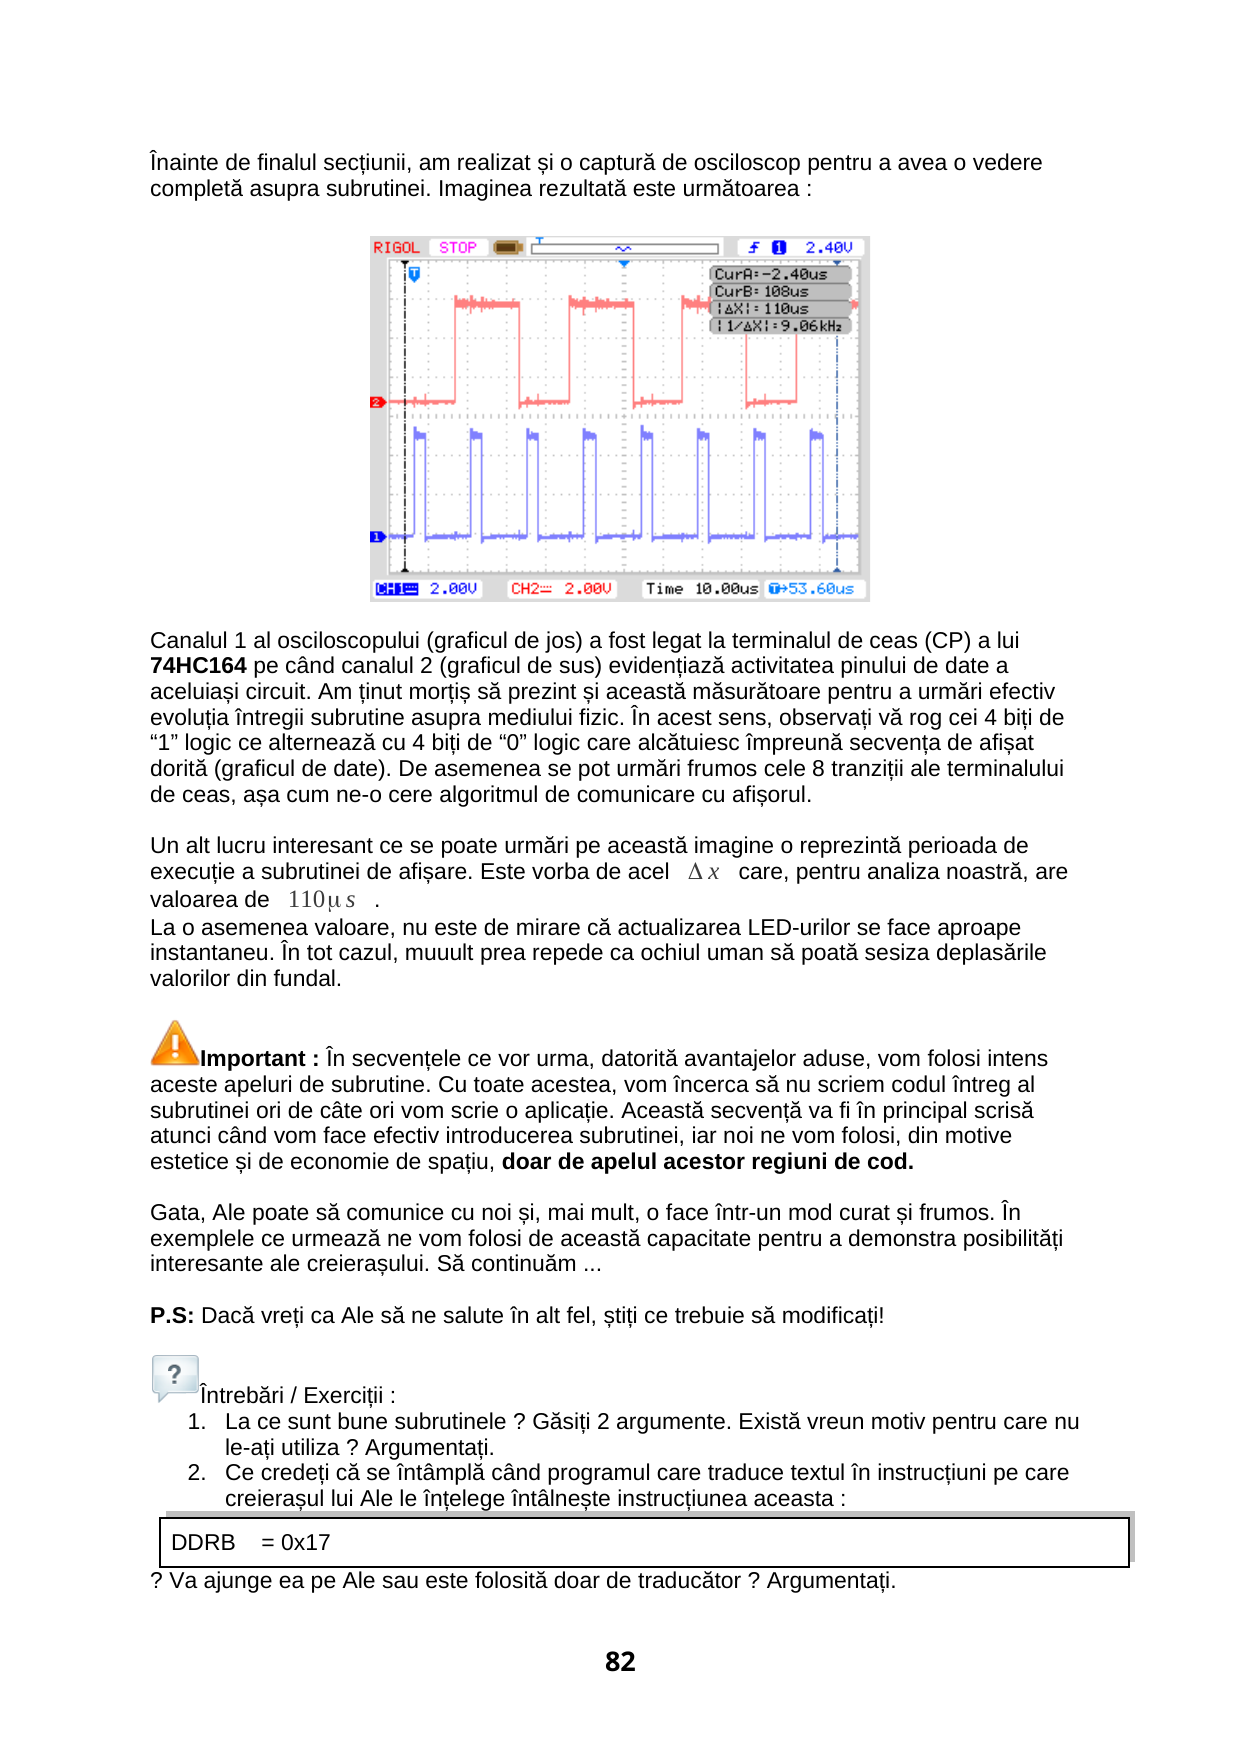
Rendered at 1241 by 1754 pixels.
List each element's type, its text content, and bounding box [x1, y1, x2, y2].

table_header DDRB = 0x17 [161, 1519, 1128, 1566]
picture [150, 1353, 200, 1404]
text Întrebări / Exerciții : [150, 1379, 1091, 1408]
text Canalul 1 al osciloscopului (graficul de jos) a fost legat la terminalul de ceas (CP) a lui 74HC164 pe când canalul 2 (graficul de sus) evidențiază activitatea pinului de date a aceluiași circuit. Am ținut morțiș să prezint și această măsurătoare pentru a urmări efectiv evoluția întregii subrutine asupra mediului fizic. În acest sens, observați vă rog cei 4 biți de “1” logic ce alternează cu 4 biți de “0” logic care alcătuiesc împreună secvența de afișat dorită (graficul de date). De asemenea se pot urmări frumos cele 8 tranziții ale terminalului de ceas, așa cum ne-o cere algoritmul de comunicare cu afișorul. [150, 627, 1091, 807]
text Un alt lucru interesant ce se poate urmări pe această imagine o reprezintă perioada de execuție a subrutinei de afișare. Este vorba de acelcare, pentru analiza noastră, are valoarea de. [150, 832, 1091, 914]
text Gata, Ale poate să comunice cu noi și, mai mult, o face într-un mod curat și frumos. În exemplele ce urmează ne vom folosi de această capacitate pentru a demonstra posibilități interesante ale creierașului. Să continuăm ... [150, 1200, 1091, 1277]
list Ce credeți că se întâmplă când programul care traduce textul în instrucțiuni pe care creierașul lui Ale le înțelege întâlnește instrucțiunea aceasta : [187, 1460, 1091, 1511]
text ? Va ajunge ea pe Ale sau este folosită doar de traducător ? Argumentați. [150, 1568, 1091, 1593]
picture [370, 236, 871, 602]
text Înainte de finalul secțiunii, am realizat și o captură de osciloscop pentru a avea o vedere completă asupra subrutinei. Imaginea rezultată este următoarea : [150, 150, 1091, 201]
text P.S: Dacă vreți ca Ale să ne salute în alt fel, știți ce trebuie să modificați! [150, 1302, 1091, 1328]
text La o asemenea valoare, nu este de mirare că actualizarea LED-urilor se face aproape instantaneu. În tot cazul, muuult prea repede ca ochiul uman să poată sesiza deplasările valorilor din fundal. [150, 914, 1091, 991]
list La ce sunt bune subrutinele ? Găsiți 2 argumente. Există vreun motiv pentru care nu le-ați utiliza ? Argumentați. [187, 1408, 1091, 1460]
text Important : În secvențele ce vor urma, datorită avantajelor aduse, vom folosi intens aceste apeluri de subrutine. Cu toate acestea, vom încerca să nu scriem codul întreg al subrutinei ori de câte ori vom scrie o aplicație. Această secvență va fi în principal scrisă atunci când vom face efectiv introducerea subrutinei, iar noi ne vom folosi, din motive estetice și de economie de spațiu, doar de apelul acestor regiuni de cod. [150, 1017, 1091, 1174]
picture [150, 1016, 200, 1067]
